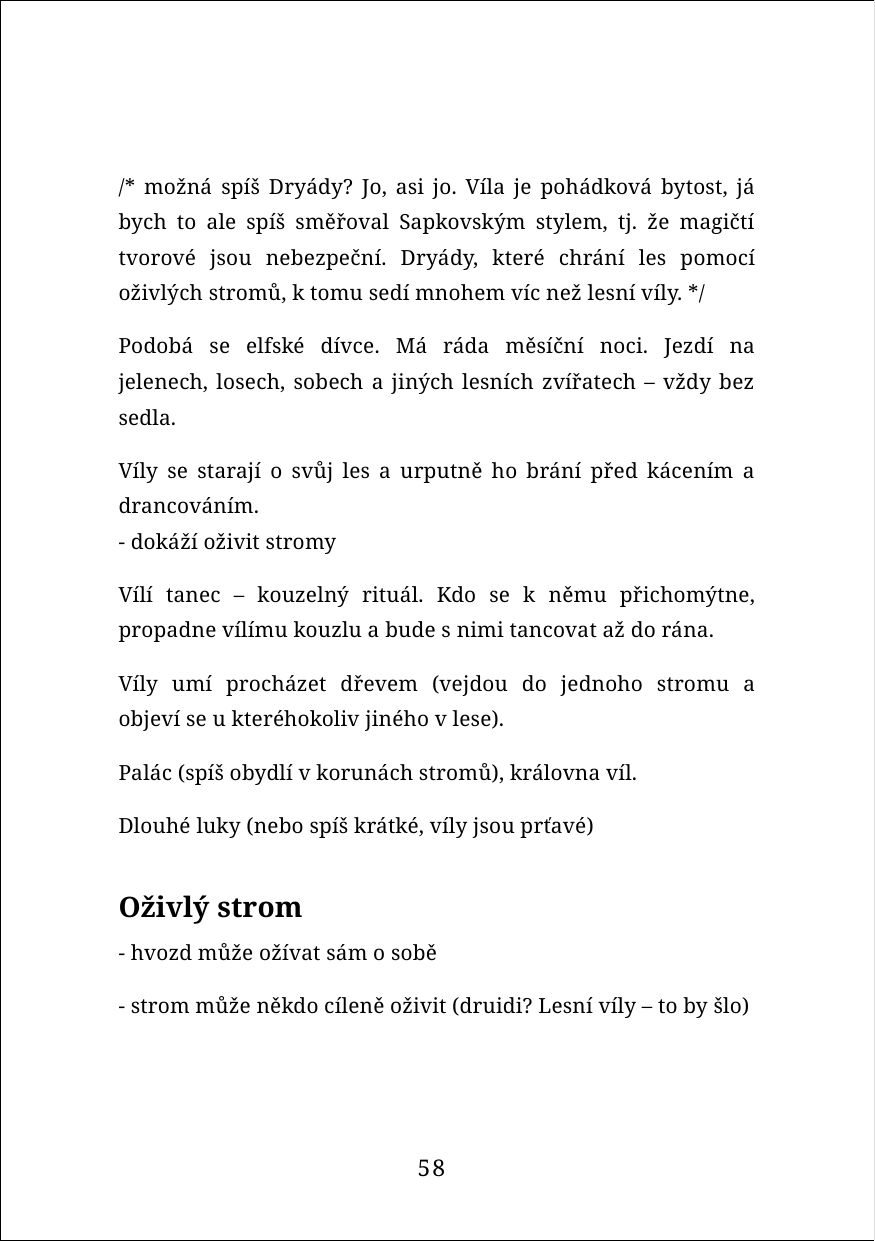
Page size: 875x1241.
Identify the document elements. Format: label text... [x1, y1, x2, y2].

text Víly se starají o svůj les a urputně ho brání před kácením a drancováním. - dokáží oživit stromy [118, 456, 756, 555]
subtitle Oživlý strom [118, 888, 756, 926]
text - strom může někdo cíleně oživit (druidi? Lesní víly – to by šlo) [118, 991, 756, 1019]
text - hvozd může ožívat sám o sobě [118, 938, 756, 966]
text Vílí tanec – kouzelný rituál. Kdo se k němu přichomýtne, propadne vílímu kouzlu a bude s nimi tancovat až do rána. [118, 580, 756, 644]
text Dlouhé luky (nebo spíš krátké, víly jsou prťavé) [118, 811, 756, 839]
text Podobá se elfské dívce. Má ráda měsíční noci. Jezdí na jelenech, losech, sobech a jiných lesních zvířatech – vždy bez sedla. [118, 332, 756, 431]
text /* možná spíš Dryády? Jo, asi jo. Víla je pohádková bytost, já bych to ale spíš směřoval Sapkovským stylem, tj. že magičtí tvorové jsou nebezpeční. Dryády, které chrání les pomocí oživlých stromů, k tomu sedí mnohem víc než lesní víly. */ [118, 172, 756, 307]
text Víly umí procházet dřevem (vejdou do jednoho stromu a objeví se u kteréhokoliv jiného v lese). [118, 669, 756, 733]
text Palác (spíš obydlí v korunách stromů), královna víl. [118, 758, 756, 786]
